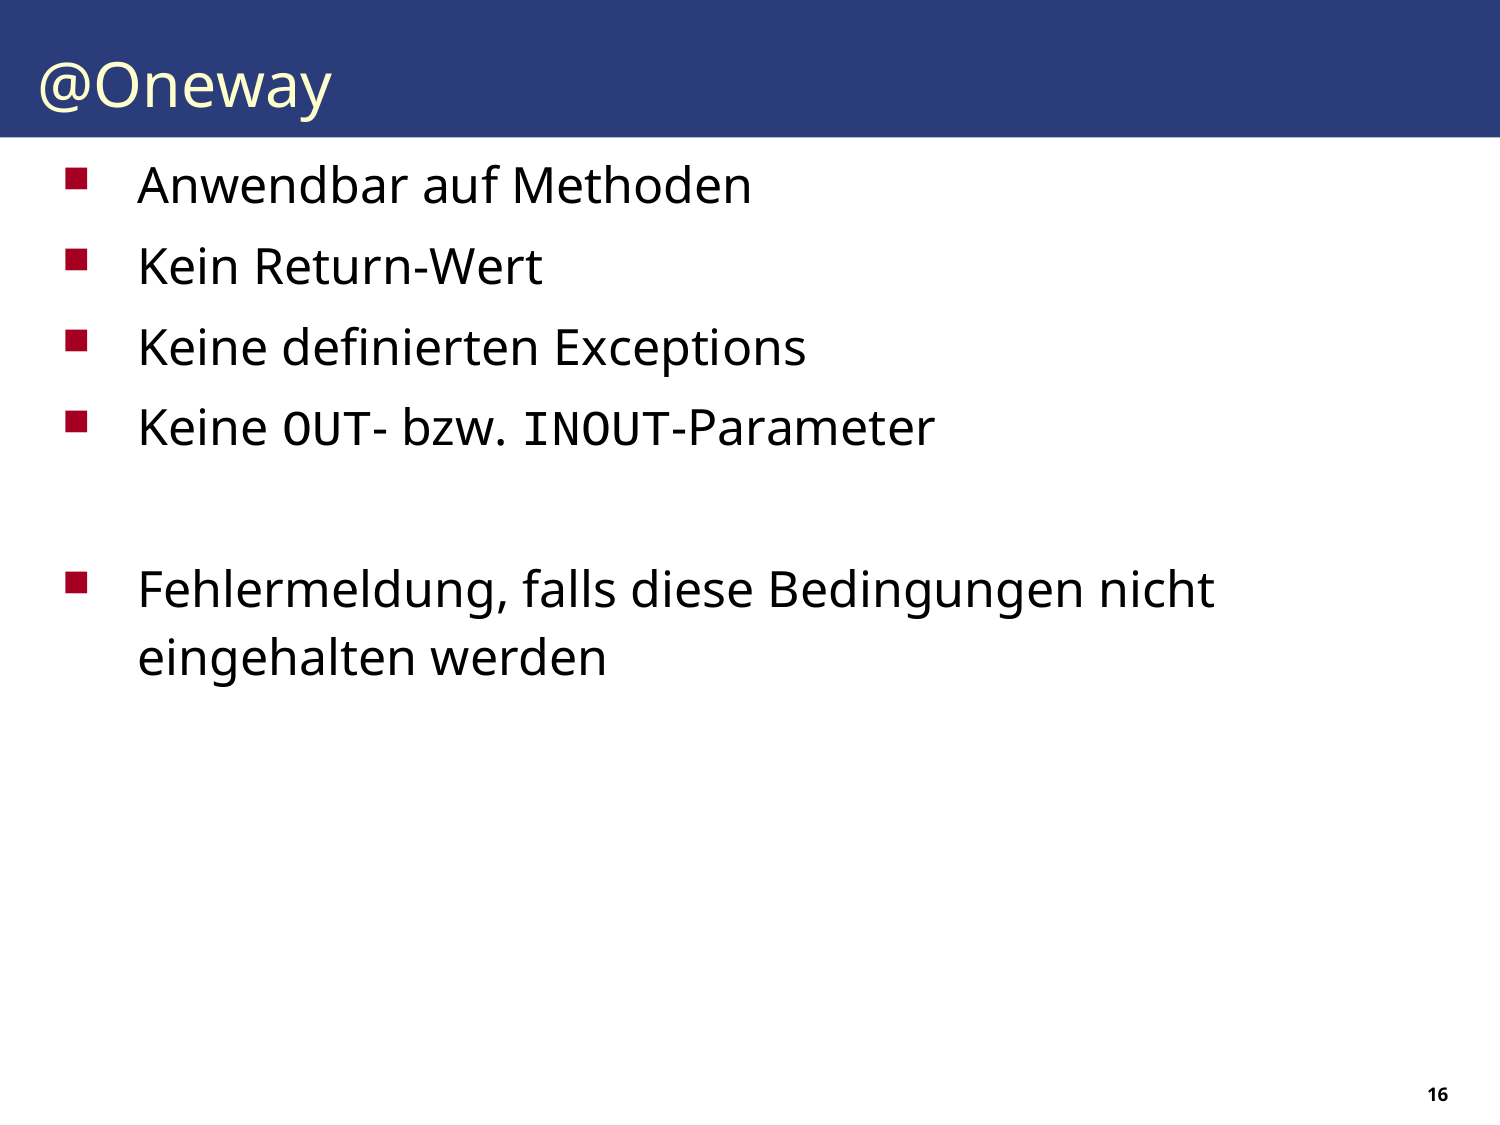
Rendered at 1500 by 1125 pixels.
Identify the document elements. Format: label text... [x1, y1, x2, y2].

list Anwendbar auf Methoden Kein Return-Wert Keine definierten Exceptions Keine OUT- bzw. INOUT-Parameter Fehlermeldung, falls diese Bedingungen nicht eingehalten werden [62, 166, 1449, 1072]
text_box @Oneway [37, 0, 1476, 166]
text_box [1412, 1077, 1500, 1117]
